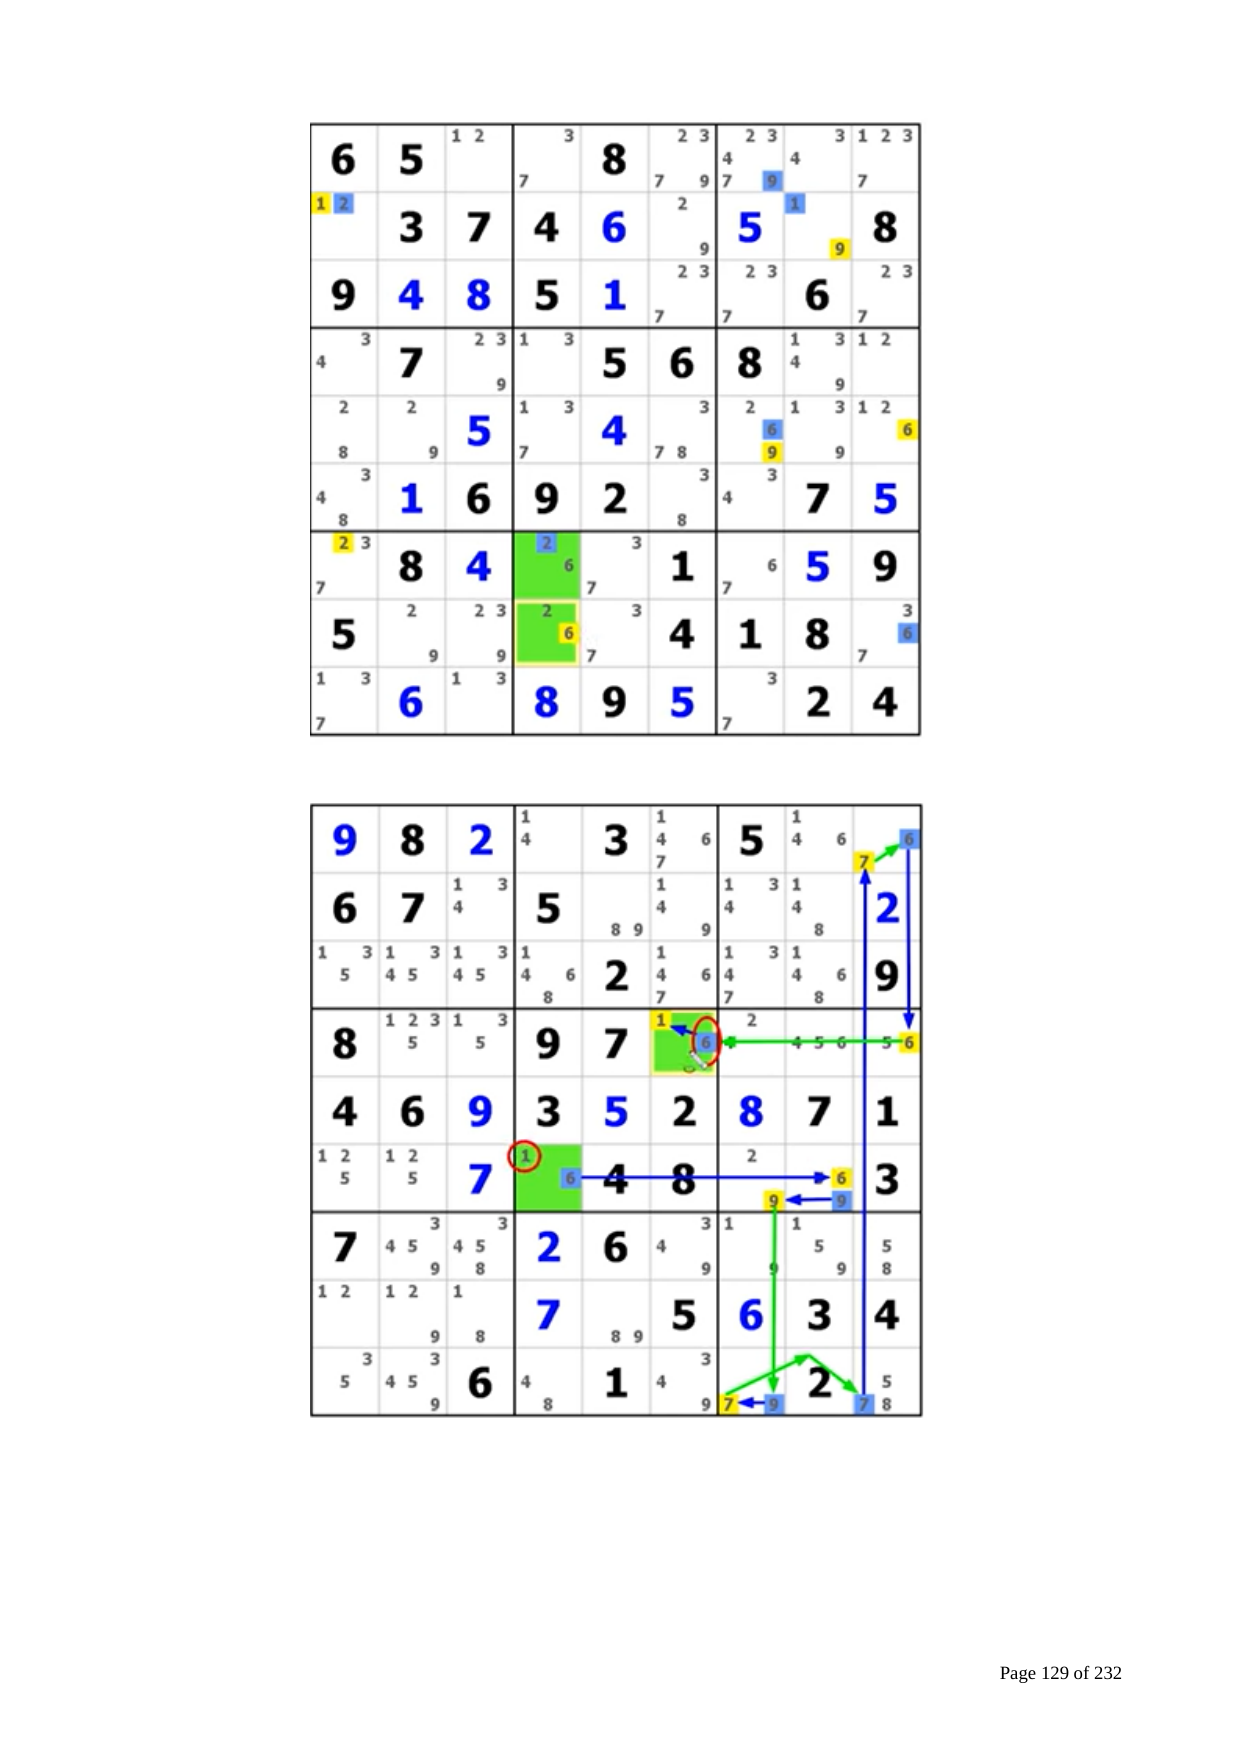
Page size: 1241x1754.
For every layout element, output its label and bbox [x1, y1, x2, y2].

picture [310, 802, 931, 1421]
picture [310, 118, 931, 745]
